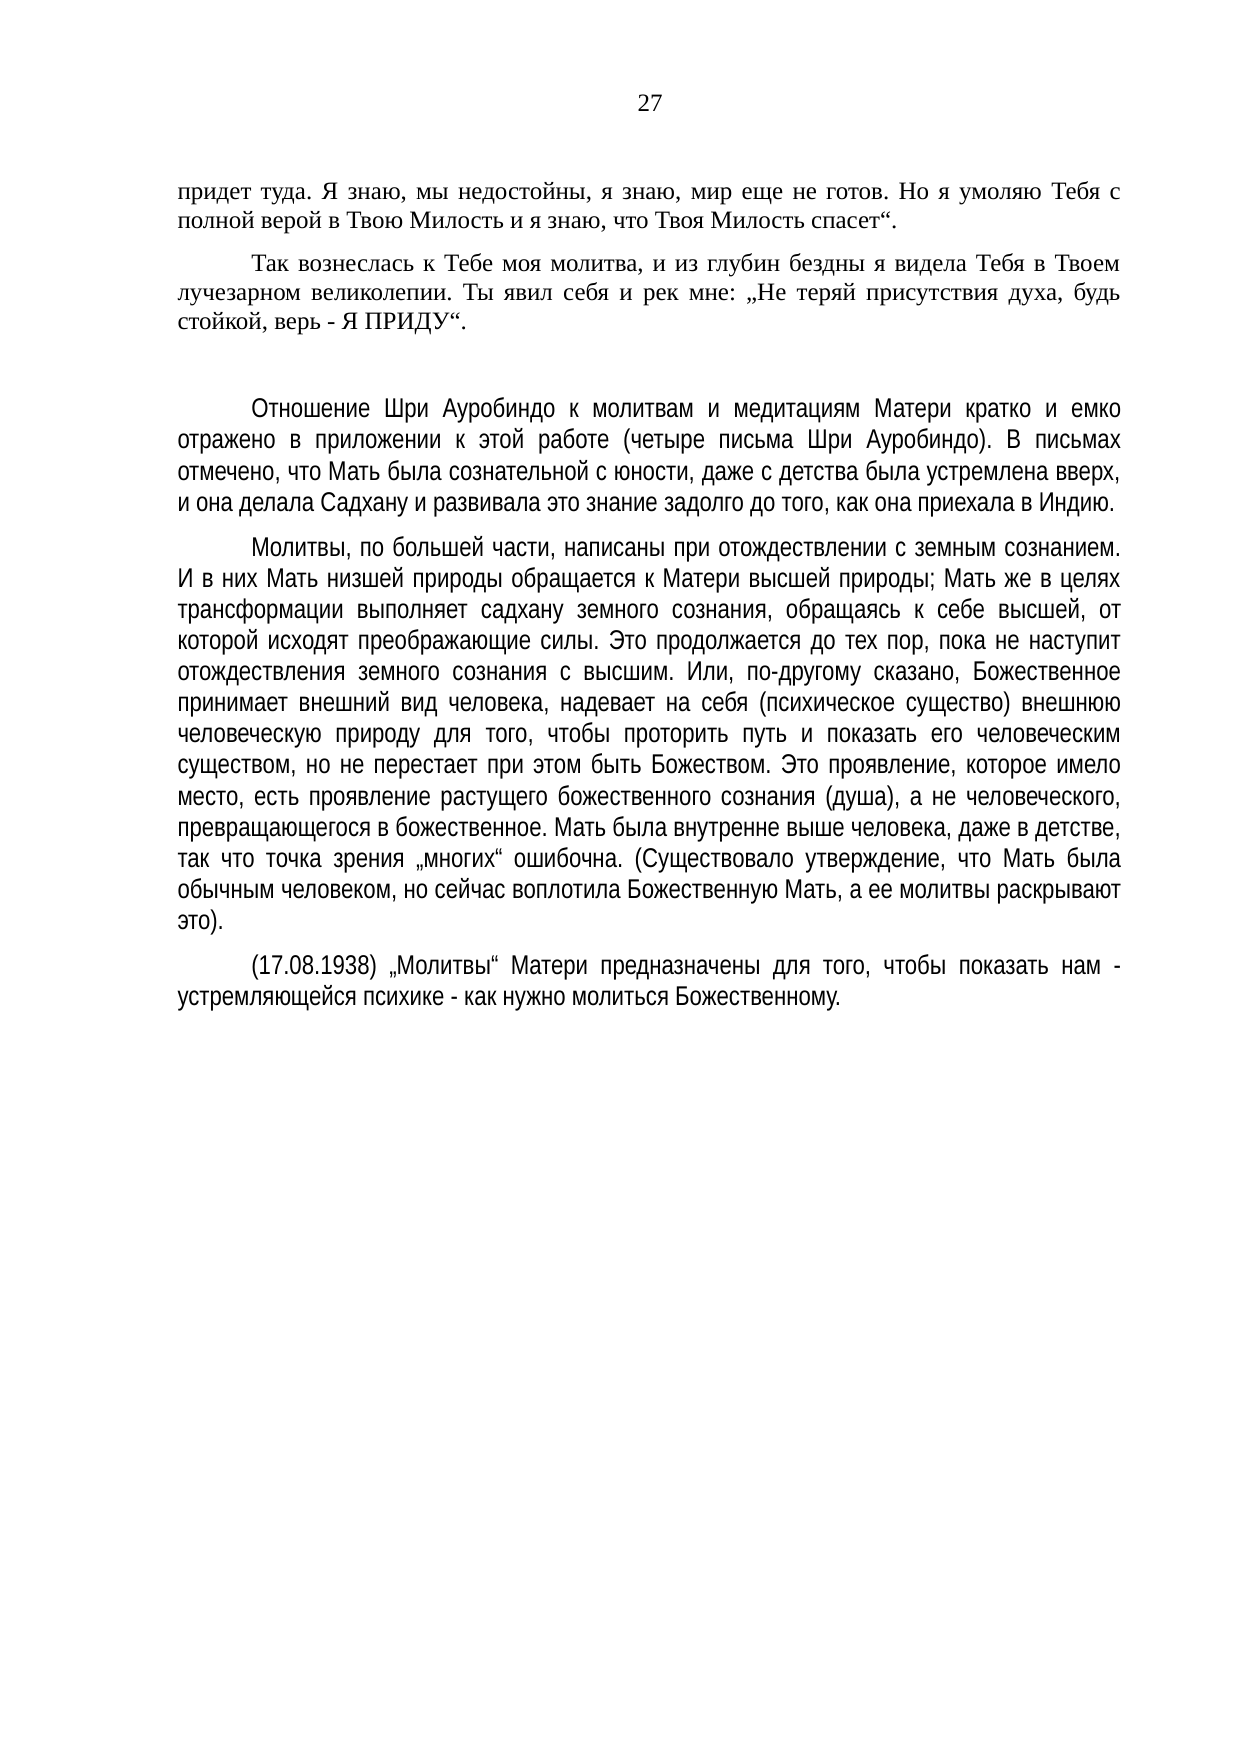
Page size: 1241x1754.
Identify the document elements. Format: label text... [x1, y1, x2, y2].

text (17.08.1938) „Молитвы“ Матери предназначены для того, чтобы показать нам - устремляющейся психике - как нужно молиться Божественному. [177, 949, 1122, 1012]
text Молитвы, по большей части, написаны при отождествлении с земным сознанием. И в них Мать низшей природы обращается к Матери высшей природы; Мать же в целях трансформации выполняет садхану земного сознания, обращаясь к себе высшей, от которой исходят преображающие силы. Это продолжается до тех пор, пока не наступит отождествления земного сознания с высшим. Или, по-другому сказано, Божественное принимает внешний вид человека, надевает на себя (психическое существо) внешнюю человеческую природу для того, чтобы проторить путь и показать его человеческим существом, но не перестает при этом быть Божеством. Это проявление, которое имело место, есть проявление растущего божественного сознания (душа), а не человеческого, превращающегося в божественное. Мать была внутренне выше человека, даже в детстве, так что точка зрения „многих“ ошибочна. (Существовало утверждение, что Мать была обычным человеком, но сейчас воплотила Божественную Мать, а ее молитвы раскрывают это). [177, 531, 1122, 935]
text Отношение Шри Ауробиндо к молитвам и медитациям Матери кратко и емко отражено в приложении к этой работе (четыре письма Шри Ауробиндо). В письмах отмечено, что Мать была сознательной с юности, даже с детства была устремлена вверх, и она делала Садхану и развивала это знание задолго до того, как она приехала в Индию. [177, 393, 1122, 517]
text придет туда. Я знаю, мы недостойны, я знаю, мир еще не готов. Но я умоляю Тебя с полной верой в Твою Милость и я знаю, что Твоя Милость спасет“. [177, 176, 1122, 234]
text Так вознеслась к Тебе моя молитва, и из глубин бездны я видела Тебя в Твоем лучезарном великолепии. Ты явил себя и рек мне: „Не теряй присутствия духа, будь стойкой, верь - Я ПРИДУ“. [177, 248, 1122, 335]
